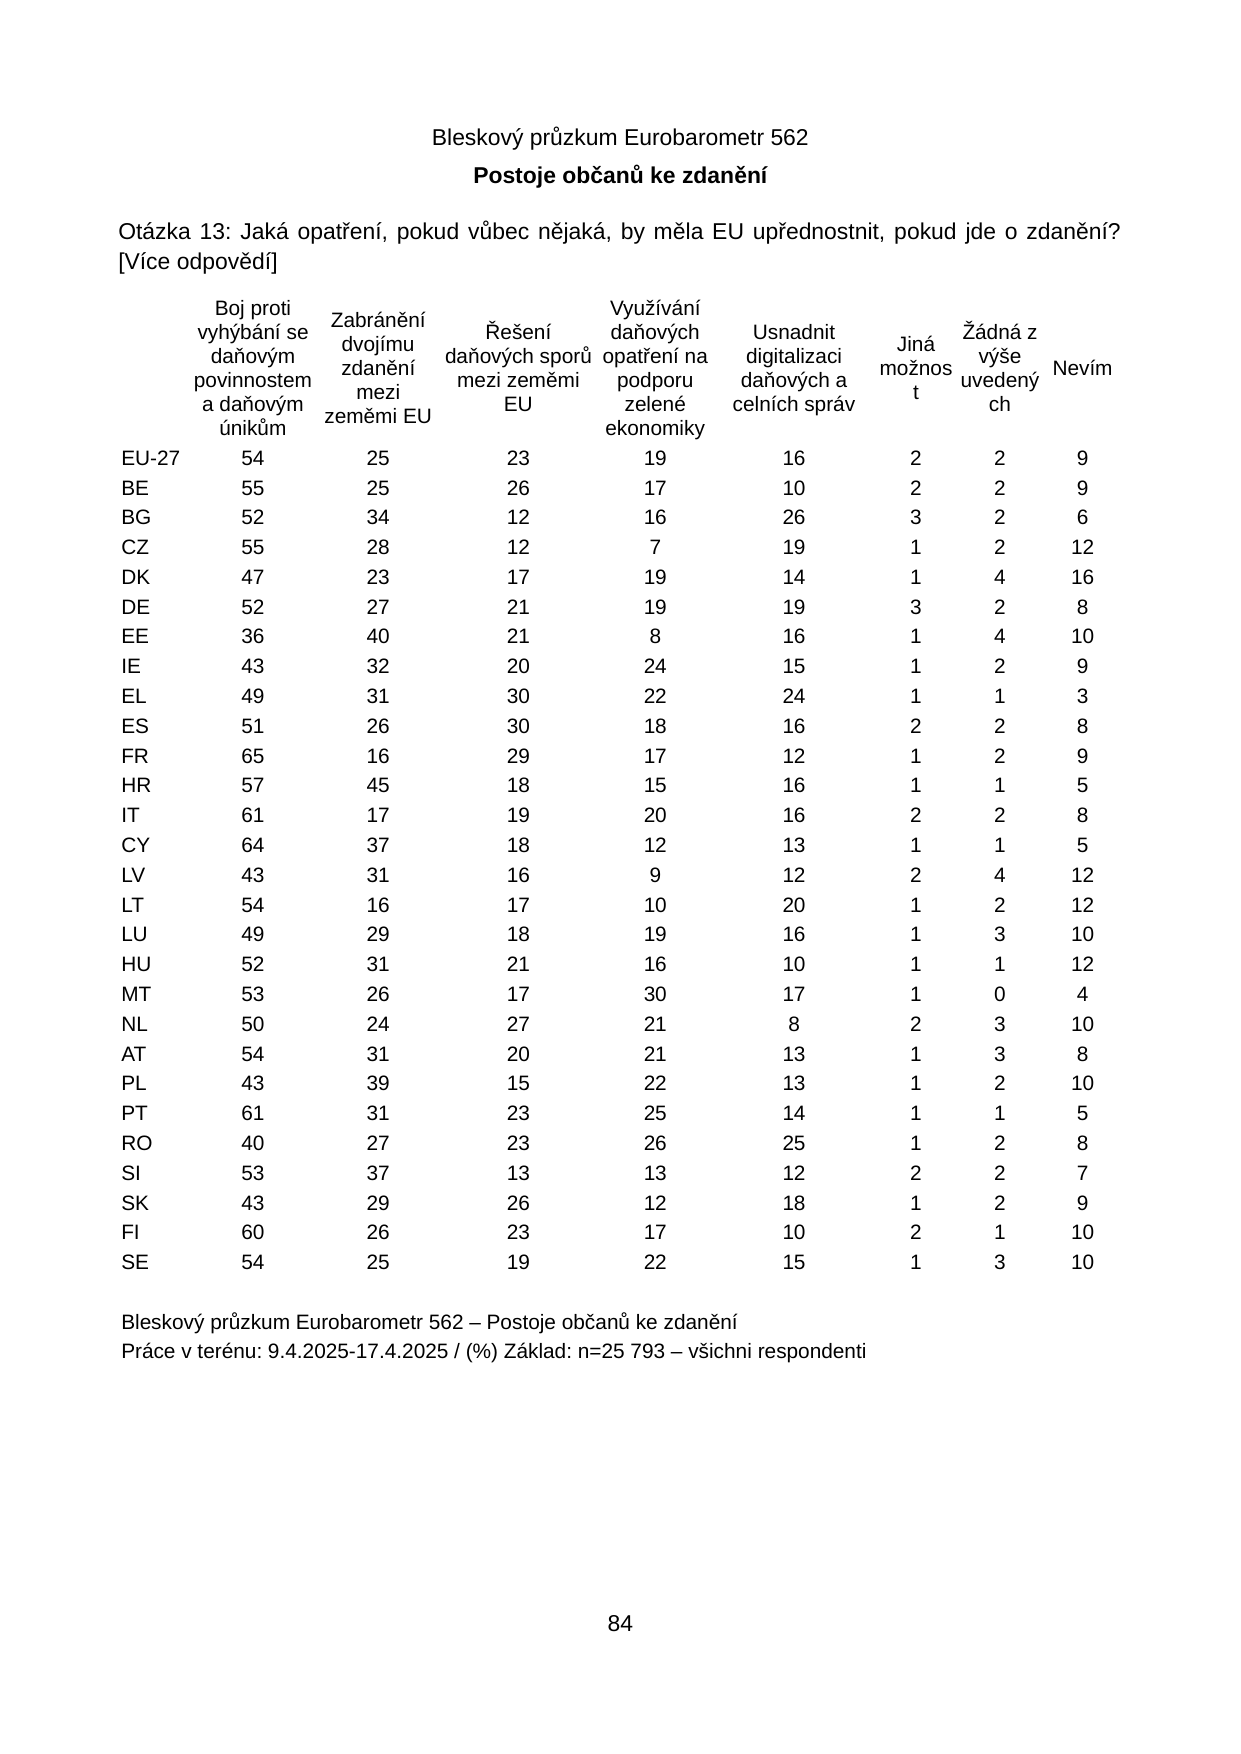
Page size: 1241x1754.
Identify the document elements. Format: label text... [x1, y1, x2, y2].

table_cell 17 [597, 473, 713, 502]
table_cell 5 [1043, 830, 1122, 860]
table_header Využívání daňových opatření na podporu zelené ekonomiky [597, 293, 713, 443]
table_cell DE [118, 592, 189, 621]
table_cell 31 [317, 681, 439, 711]
table_cell 2 [957, 473, 1043, 502]
table_cell 23 [317, 562, 439, 592]
table_cell RO [118, 1128, 189, 1158]
table_cell Práce v terénu: 9.4.2025-17.4.2025 / (%) Základ: n=25 793 – všichni respondenti [118, 1336, 1043, 1366]
table_cell 10 [1043, 621, 1122, 651]
table_cell BG [118, 502, 189, 532]
table_cell 1 [875, 919, 957, 949]
table_cell 13 [713, 1039, 875, 1068]
table_cell 1 [957, 1098, 1043, 1128]
table_cell 15 [713, 1247, 875, 1277]
table_cell 2 [875, 800, 957, 830]
table_header Boj proti vyhýbání se daňovým povinnostem a daňovým únikům [189, 293, 317, 443]
table_cell 5 [1043, 770, 1122, 800]
table_cell 16 [1043, 562, 1122, 592]
table_cell 26 [439, 473, 597, 502]
table_cell SI [118, 1158, 189, 1187]
table_cell 30 [439, 711, 597, 741]
table_cell 22 [597, 1068, 713, 1098]
table_cell 40 [317, 621, 439, 651]
table_cell [118, 1277, 189, 1307]
table_cell 31 [317, 1098, 439, 1128]
table_cell 18 [713, 1188, 875, 1217]
table_cell NL [118, 1009, 189, 1038]
table_cell 1 [957, 949, 1043, 979]
table_cell 2 [875, 443, 957, 472]
table_cell 25 [317, 1247, 439, 1277]
table_cell 37 [317, 1158, 439, 1187]
table_cell [957, 1277, 1043, 1307]
table_cell 25 [713, 1128, 875, 1158]
table_cell 26 [317, 979, 439, 1009]
table_cell 10 [1043, 1009, 1122, 1038]
table_cell 2 [957, 532, 1043, 562]
table_cell 40 [189, 1128, 317, 1158]
table_cell 12 [439, 502, 597, 532]
table_cell 2 [957, 1188, 1043, 1217]
table_cell 21 [439, 949, 597, 979]
table_cell 20 [439, 651, 597, 681]
table_header Zabránění dvojímu zdanění mezi zeměmi EU [317, 293, 439, 443]
table_cell 1 [875, 1188, 957, 1217]
table_cell 21 [597, 1039, 713, 1068]
table_header Žádná z výše uvedených [957, 293, 1043, 443]
table_cell 23 [439, 443, 597, 472]
table_cell 2 [875, 1158, 957, 1187]
table_cell 9 [1043, 443, 1122, 472]
table_cell IT [118, 800, 189, 830]
table_cell 10 [713, 1217, 875, 1247]
table_cell [713, 1277, 875, 1307]
table_cell 8 [713, 1009, 875, 1038]
table_cell 13 [597, 1158, 713, 1187]
table_cell 17 [713, 979, 875, 1009]
table_cell 16 [317, 890, 439, 919]
table_cell 17 [439, 890, 597, 919]
table_cell 3 [957, 1247, 1043, 1277]
table_cell 1 [957, 1217, 1043, 1247]
table_cell 53 [189, 979, 317, 1009]
table_cell DK [118, 562, 189, 592]
table_cell 3 [875, 592, 957, 621]
table_cell 1 [875, 621, 957, 651]
table_cell 23 [439, 1128, 597, 1158]
table_cell 16 [317, 741, 439, 770]
table_cell 2 [957, 741, 1043, 770]
table_cell 16 [597, 949, 713, 979]
table_cell 16 [713, 919, 875, 949]
table_cell AT [118, 1039, 189, 1068]
table_cell [317, 1277, 439, 1307]
table_cell 14 [713, 1098, 875, 1128]
table_cell 26 [439, 1188, 597, 1217]
table_cell 49 [189, 919, 317, 949]
table_cell [1043, 1277, 1122, 1307]
table_cell 23 [439, 1217, 597, 1247]
table_cell 53 [189, 1158, 317, 1187]
table_cell 20 [439, 1039, 597, 1068]
table_cell 43 [189, 651, 317, 681]
table_cell 15 [597, 770, 713, 800]
table_cell 1 [875, 562, 957, 592]
table_cell EL [118, 681, 189, 711]
table_cell 2 [957, 502, 1043, 532]
table_cell 19 [597, 592, 713, 621]
table_cell FI [118, 1217, 189, 1247]
table_cell 2 [957, 592, 1043, 621]
table_cell 2 [957, 890, 1043, 919]
table_cell 12 [1043, 949, 1122, 979]
table_cell 12 [1043, 532, 1122, 562]
table_cell 2 [875, 473, 957, 502]
table_cell 1 [957, 830, 1043, 860]
table_header Usnadnit digitalizaci daňových a celních správ [713, 293, 875, 443]
table_cell 29 [439, 741, 597, 770]
table_cell 30 [439, 681, 597, 711]
table_cell 3 [875, 502, 957, 532]
table_cell 25 [317, 473, 439, 502]
table_cell 4 [957, 860, 1043, 889]
table_cell 52 [189, 949, 317, 979]
table_cell 17 [597, 1217, 713, 1247]
table_cell 1 [957, 770, 1043, 800]
table_cell 2 [957, 443, 1043, 472]
text Otázka 13: Jaká opatření, pokud vůbec nějaká, by měla EU upřednostnit, pokud jde o zdanění? [Více odpovědí] [118, 218, 1122, 275]
table_cell 10 [1043, 1217, 1122, 1247]
table_cell 55 [189, 532, 317, 562]
table_cell 2 [957, 711, 1043, 741]
table_cell 19 [713, 592, 875, 621]
table_cell 32 [317, 651, 439, 681]
table_cell 16 [713, 443, 875, 472]
table_cell 9 [1043, 651, 1122, 681]
table_cell 13 [713, 830, 875, 860]
table_cell 18 [439, 770, 597, 800]
table_cell 1 [957, 681, 1043, 711]
table_cell [597, 1277, 713, 1307]
table_cell 16 [597, 502, 713, 532]
table_cell 21 [597, 1009, 713, 1038]
table_cell LT [118, 890, 189, 919]
table_cell 17 [597, 741, 713, 770]
table_cell SK [118, 1188, 189, 1217]
table_cell 4 [1043, 979, 1122, 1009]
table_cell 7 [1043, 1158, 1122, 1187]
table_cell 8 [1043, 800, 1122, 830]
table_cell CY [118, 830, 189, 860]
table_cell 17 [439, 562, 597, 592]
table_cell 19 [597, 562, 713, 592]
table_cell 10 [713, 949, 875, 979]
table_cell 23 [439, 1098, 597, 1128]
table_cell 16 [713, 621, 875, 651]
table_cell [1043, 1307, 1122, 1336]
table_cell 8 [1043, 592, 1122, 621]
table_cell 52 [189, 502, 317, 532]
table_cell 22 [597, 1247, 713, 1277]
table_cell 43 [189, 1068, 317, 1098]
table_cell 65 [189, 741, 317, 770]
table_cell 3 [957, 1039, 1043, 1068]
table_cell 31 [317, 1039, 439, 1068]
table_cell 2 [957, 1068, 1043, 1098]
table_cell 26 [713, 502, 875, 532]
table_cell 16 [439, 860, 597, 889]
table_cell 1 [875, 1128, 957, 1158]
table_cell 54 [189, 890, 317, 919]
table_cell 8 [1043, 1128, 1122, 1158]
table_cell 19 [713, 532, 875, 562]
table_cell 60 [189, 1217, 317, 1247]
table_cell 47 [189, 562, 317, 592]
table_cell 8 [1043, 711, 1122, 741]
table_cell 3 [1043, 681, 1122, 711]
table_cell 16 [713, 711, 875, 741]
table_cell 61 [189, 1098, 317, 1128]
table_cell 57 [189, 770, 317, 800]
table_cell 9 [1043, 741, 1122, 770]
table_header Jiná možnost [875, 293, 957, 443]
table_cell 1 [875, 741, 957, 770]
table_cell 15 [439, 1068, 597, 1098]
table_cell 2 [957, 651, 1043, 681]
table_cell 43 [189, 1188, 317, 1217]
table_cell 9 [597, 860, 713, 889]
table_cell 9 [1043, 1188, 1122, 1217]
table_cell 25 [317, 443, 439, 472]
table_cell 27 [317, 1128, 439, 1158]
table_cell PT [118, 1098, 189, 1128]
table_cell ES [118, 711, 189, 741]
table_cell 18 [597, 711, 713, 741]
table_cell 19 [439, 1247, 597, 1277]
table_cell 2 [875, 711, 957, 741]
table_cell Bleskový průzkum Eurobarometr 562 – Postoje občanů ke zdanění [118, 1307, 1043, 1336]
table_cell 12 [1043, 860, 1122, 889]
table_cell 4 [957, 562, 1043, 592]
table_cell 19 [439, 800, 597, 830]
table_cell FR [118, 741, 189, 770]
table_cell 12 [1043, 890, 1122, 919]
table_cell 27 [439, 1009, 597, 1038]
table_cell 64 [189, 830, 317, 860]
table_cell 10 [597, 890, 713, 919]
table_cell 45 [317, 770, 439, 800]
table_cell 12 [597, 1188, 713, 1217]
table_cell 21 [439, 592, 597, 621]
table_cell 54 [189, 1247, 317, 1277]
table_cell 1 [875, 1068, 957, 1098]
table_header [118, 293, 189, 443]
table_cell 29 [317, 1188, 439, 1217]
table_cell 1 [875, 532, 957, 562]
table_cell 54 [189, 1039, 317, 1068]
table_cell 19 [597, 443, 713, 472]
table_cell 1 [875, 830, 957, 860]
table_cell LV [118, 860, 189, 889]
table_cell 54 [189, 443, 317, 472]
table_cell 1 [875, 949, 957, 979]
table_cell PL [118, 1068, 189, 1098]
table_cell 1 [875, 890, 957, 919]
table_cell 24 [713, 681, 875, 711]
table_cell IE [118, 651, 189, 681]
table_cell 61 [189, 800, 317, 830]
table_cell 39 [317, 1068, 439, 1098]
table_cell 6 [1043, 502, 1122, 532]
table_header Řešení daňových sporů mezi zeměmi EU [439, 293, 597, 443]
table_cell 5 [1043, 1098, 1122, 1128]
table_cell 2 [957, 800, 1043, 830]
table_cell 29 [317, 919, 439, 949]
table_cell 15 [713, 651, 875, 681]
table_cell 28 [317, 532, 439, 562]
table_cell 2 [957, 1128, 1043, 1158]
table_cell 19 [597, 919, 713, 949]
table_cell 25 [597, 1098, 713, 1128]
table_cell EE [118, 621, 189, 651]
table_cell 12 [713, 741, 875, 770]
table_cell 31 [317, 949, 439, 979]
table_cell 1 [875, 681, 957, 711]
table_cell 2 [957, 1158, 1043, 1187]
table_cell 1 [875, 651, 957, 681]
table_cell 36 [189, 621, 317, 651]
table_cell 31 [317, 860, 439, 889]
table_cell 1 [875, 1247, 957, 1277]
table_cell 17 [317, 800, 439, 830]
table_cell [189, 1277, 317, 1307]
table_cell BE [118, 473, 189, 502]
table_header Nevím [1043, 293, 1122, 443]
table_cell 3 [957, 919, 1043, 949]
table_cell 2 [875, 860, 957, 889]
table_cell [439, 1277, 597, 1307]
table_cell 13 [713, 1068, 875, 1098]
table_cell 12 [713, 860, 875, 889]
table_cell 51 [189, 711, 317, 741]
table_cell 24 [597, 651, 713, 681]
table_cell 10 [1043, 1247, 1122, 1277]
table_cell 16 [713, 800, 875, 830]
table_cell 18 [439, 919, 597, 949]
table_cell 18 [439, 830, 597, 860]
table_cell 8 [1043, 1039, 1122, 1068]
table_cell 24 [317, 1009, 439, 1038]
table_cell MT [118, 979, 189, 1009]
table_cell 22 [597, 681, 713, 711]
table_cell 1 [875, 1039, 957, 1068]
table_cell 4 [957, 621, 1043, 651]
table_cell 9 [1043, 473, 1122, 502]
table_cell HU [118, 949, 189, 979]
table_cell 0 [957, 979, 1043, 1009]
table_cell 43 [189, 860, 317, 889]
table_cell 52 [189, 592, 317, 621]
table_cell 12 [439, 532, 597, 562]
table_cell 13 [439, 1158, 597, 1187]
table_cell 30 [597, 979, 713, 1009]
table_cell 16 [713, 770, 875, 800]
table_cell 17 [439, 979, 597, 1009]
table_cell 3 [957, 1009, 1043, 1038]
table_cell 7 [597, 532, 713, 562]
table_cell LU [118, 919, 189, 949]
table_cell SE [118, 1247, 189, 1277]
table_cell 2 [875, 1217, 957, 1247]
table_cell 20 [597, 800, 713, 830]
table_cell 26 [317, 711, 439, 741]
table_cell 37 [317, 830, 439, 860]
table_cell 50 [189, 1009, 317, 1038]
table_cell 12 [713, 1158, 875, 1187]
table_cell 55 [189, 473, 317, 502]
table_cell 20 [713, 890, 875, 919]
table_cell CZ [118, 532, 189, 562]
table_cell 27 [317, 592, 439, 621]
table_cell 12 [597, 830, 713, 860]
table_cell 49 [189, 681, 317, 711]
table_cell 1 [875, 979, 957, 1009]
table_cell 34 [317, 502, 439, 532]
table_cell EU-27 [118, 443, 189, 472]
table_cell HR [118, 770, 189, 800]
table_cell 8 [597, 621, 713, 651]
table_cell 10 [1043, 1068, 1122, 1098]
table_cell 1 [875, 770, 957, 800]
table_cell 1 [875, 1098, 957, 1128]
table_cell 21 [439, 621, 597, 651]
table_cell 2 [875, 1009, 957, 1038]
table_cell 26 [317, 1217, 439, 1247]
table_cell 10 [713, 473, 875, 502]
table_cell [1043, 1336, 1122, 1366]
table_cell [875, 1277, 957, 1307]
table_cell 10 [1043, 919, 1122, 949]
table_cell 26 [597, 1128, 713, 1158]
table_cell 14 [713, 562, 875, 592]
